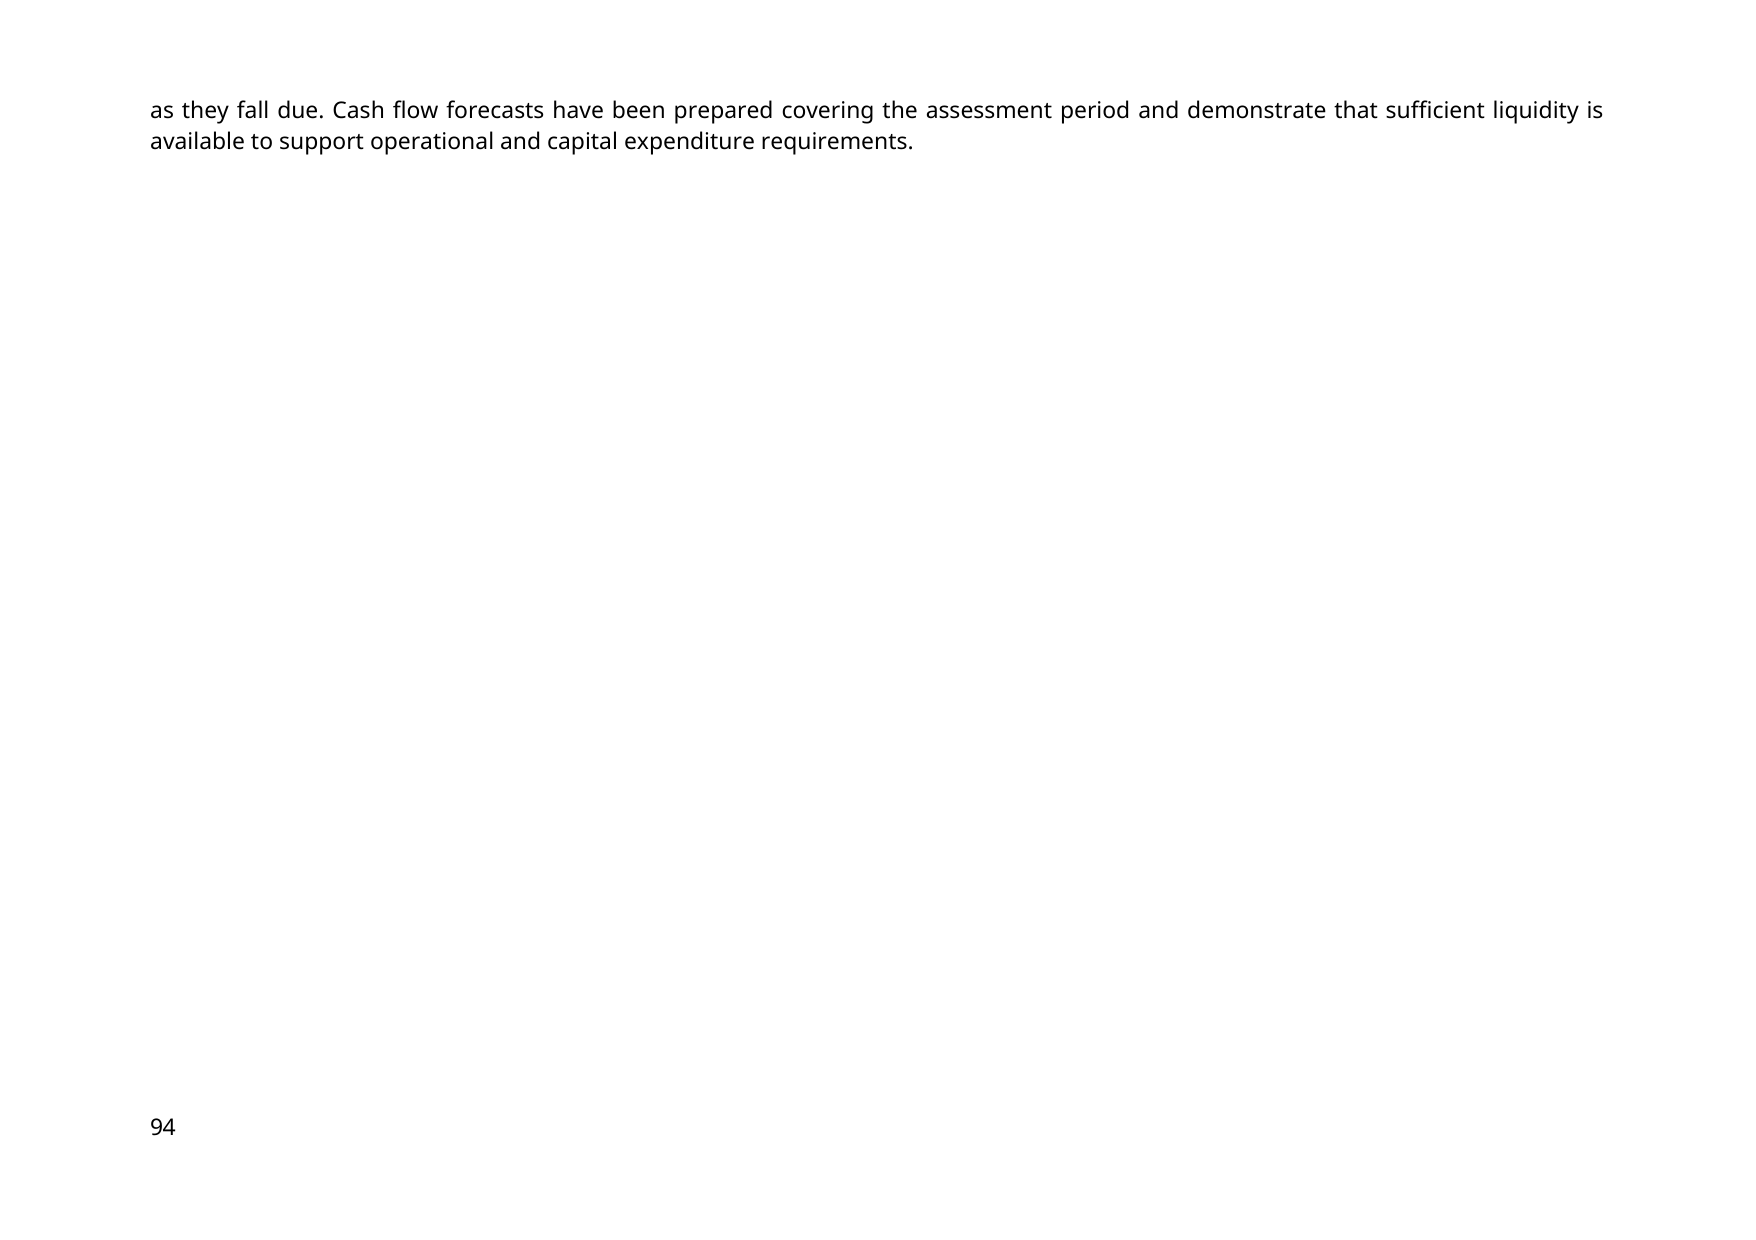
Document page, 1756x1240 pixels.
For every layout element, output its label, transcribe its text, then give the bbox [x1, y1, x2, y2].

text as they fall due. Cash flow forecasts have been prepared covering the assessment period and demonstrate that sufficient liquidity is available to support operational and capital expenditure requirements. [150, 94, 1606, 156]
